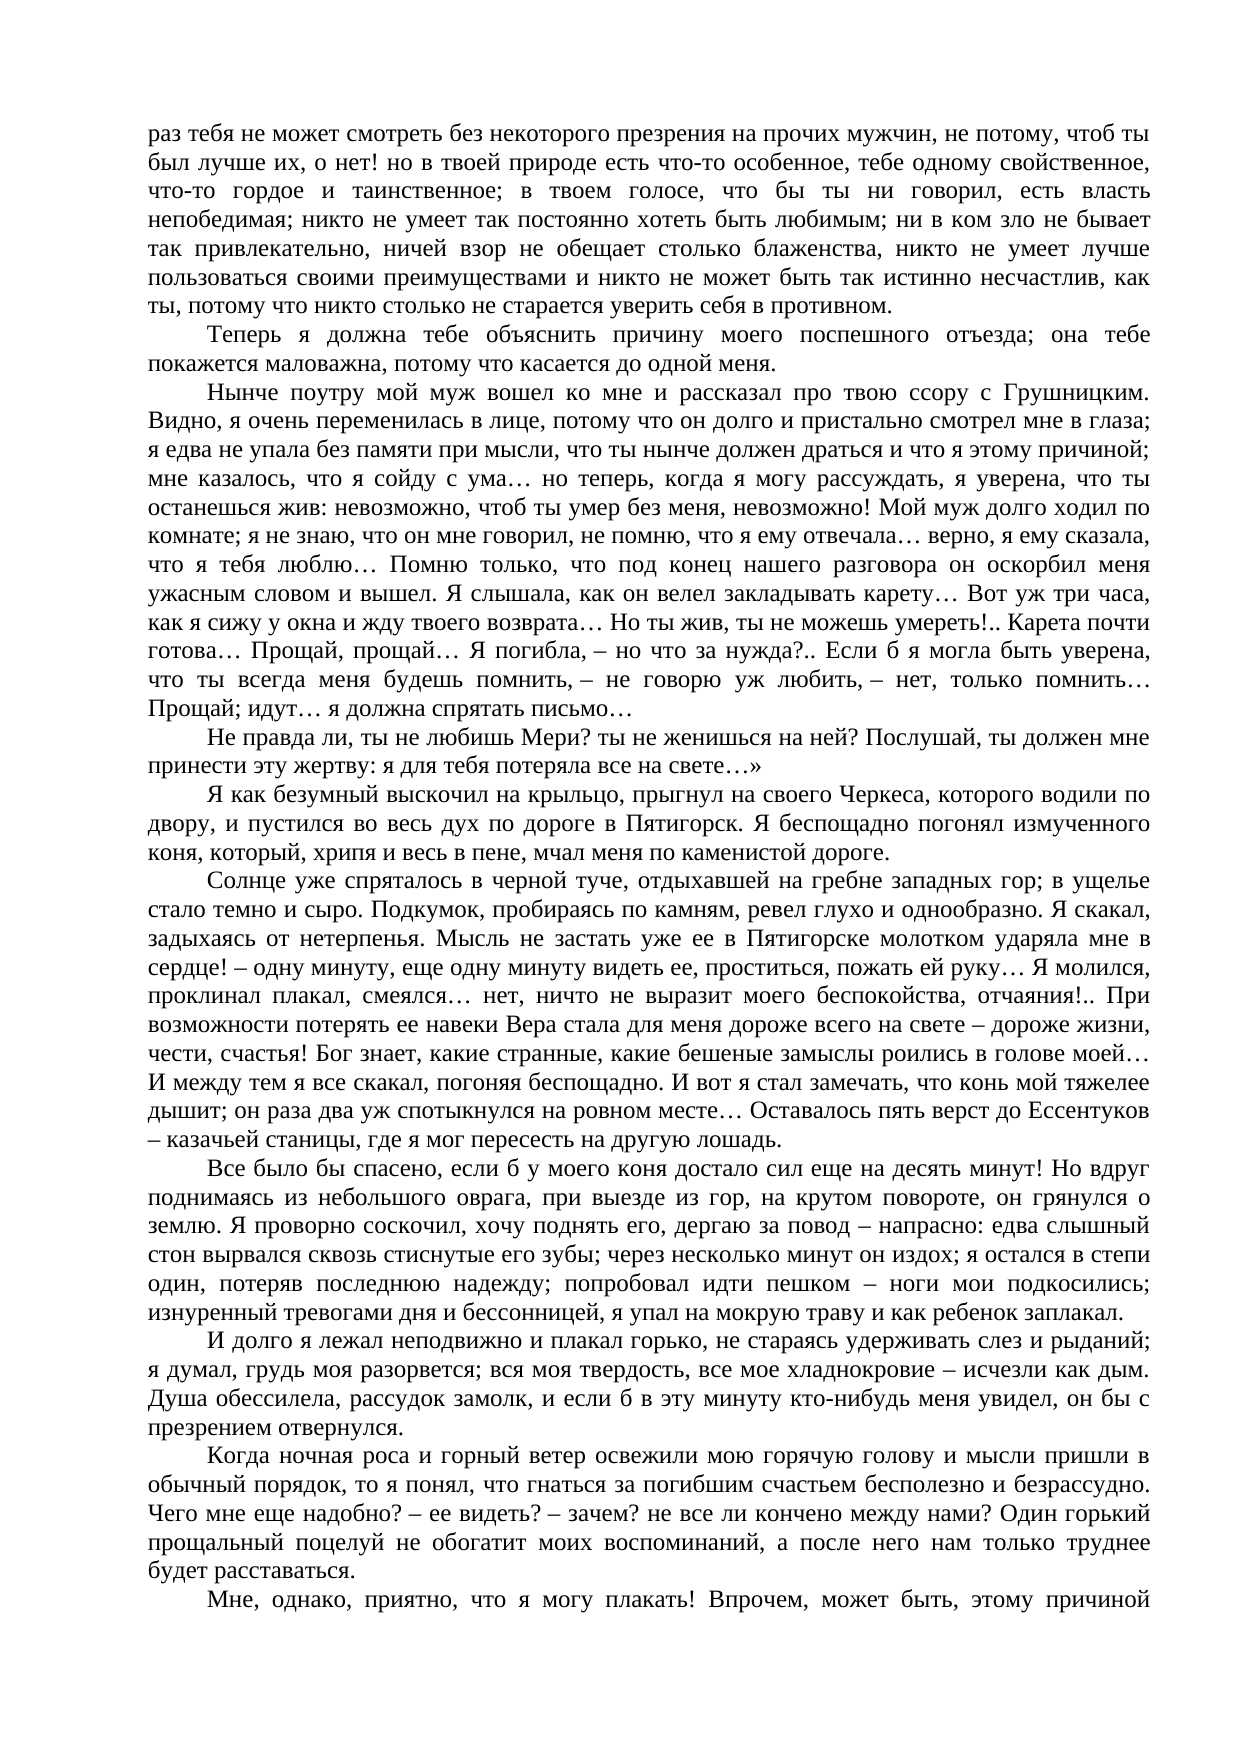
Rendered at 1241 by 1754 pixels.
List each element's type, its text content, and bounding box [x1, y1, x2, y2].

text Я как безумный выскочил на крыльцо, прыгнул на своего Черкеса, которого водили по двору, и пустился во весь дух по дороге в Пятигорск. Я беспощадно погонял измученного коня, который, хрипя и весь в пене, мчал меня по каменистой дороге. [148, 779, 1152, 866]
text Не правда ли, ты не любишь Мери? ты не женишься на ней? Послушай, ты должен мне принести эту жертву: я для тебя потеряла все на свете…» [148, 722, 1152, 779]
text Нынче поутру мой муж вошел ко мне и рассказал про твою ссору с Грушницким. Видно, я очень переменилась в лице, потому что он долго и пристально смотрел мне в глаза; я едва не упала без памяти при мысли, что ты нынче должен драться и что я этому причиной; мне казалось, что я сойду с ума… но теперь, когда я могу рассуждать, я уверена, что ты останешься жив: невозможно, чтоб ты умер без меня, невозможно! Мой муж долго ходил по комнате; я не знаю, что он мне говорил, не помню, что я ему отвечала… верно, я ему сказала, что я тебя люблю… Помню только, что под конец нашего разговора он оскорбил меня ужасным словом и вышел. Я слышала, как он велел закладывать карету… Вот уж три часа, как я сижу у окна и жду твоего возврата… Но ты жив, ты не можешь умереть!.. Карета почти готова… Прощай, прощай… Я погибла, – но что за нужда?.. Если б я могла быть уверена, что ты всегда меня будешь помнить, – не говорю уж любить, – нет, только помнить… Прощай; идут… я должна спрятать письмо… [148, 377, 1152, 722]
text Теперь я должна тебе объяснить причину моего поспешного отъезда; она тебе покажется маловажна, потому что касается до одной меня. [148, 319, 1152, 377]
text раз тебя не может смотреть без некоторого презрения на прочих мужчин, не потому, чтоб ты был лучше их, о нет! но в твоей природе есть что-то особенное, тебе одному свойственное, что-то гордое и таинственное; в твоем голосе, что бы ты ни говорил, есть власть непобедимая; никто не умеет так постоянно хотеть быть любимым; ни в ком зло не бывает так привлекательно, ничей взор не обещает столько блаженства, никто не умеет лучше пользоваться своими преимуществами и никто не может быть так истинно несчастлив, как ты, потому что никто столько не старается уверить себя в противном. [148, 118, 1152, 319]
text Когда ночная роса и горный ветер освежили мою горячую голову и мысли пришли в обычный порядок, то я понял, что гнаться за погибшим счастьем бесполезно и безрассудно. Чего мне еще надобно? – ее видеть? – зачем? не все ли кончено между нами? Один горький прощальный поцелуй не обогатит моих воспоминаний, а после него нам только труднее будет расставаться. [148, 1441, 1152, 1584]
text Мне, однако, приятно, что я могу плакать! Впрочем, может быть, этому причиной [148, 1584, 1152, 1613]
text И долго я лежал неподвижно и плакал горько, не стараясь удерживать слез и рыданий; я думал, грудь моя разорвется; вся моя твердость, все мое хладнокровие – исчезли как дым. Душа обессилела, рассудок замолк, и если б в эту минуту кто-нибудь меня увидел, он бы с презрением отвернулся. [148, 1326, 1152, 1441]
text Все было бы спасено, если б у моего коня достало сил еще на десять минут! Но вдруг поднимаясь из небольшого оврага, при выезде из гор, на крутом повороте, он грянулся о землю. Я проворно соскочил, хочу поднять его, дергаю за повод – напрасно: едва слышный стон вырвался сквозь стиснутые его зубы; через несколько минут он издох; я остался в степи один, потеряв последнюю надежду; попробовал идти пешком – ноги мои подкосились; изнуренный тревогами дня и бессонницей, я упал на мокрую траву и как ребенок заплакал. [148, 1153, 1152, 1326]
text Солнце уже спряталось в черной туче, отдыхавшей на гребне западных гор; в ущелье стало темно и сыро. Подкумок, пробираясь по камням, ревел глухо и однообразно. Я скакал, задыхаясь от нетерпенья. Мысль не застать уже ее в Пятигорске молотком ударяла мне в сердце! – одну минуту, еще одну минуту видеть ее, проститься, пожать ей руку… Я молился, проклинал плакал, смеялся… нет, ничто не выразит моего беспокойства, отчаяния!.. При возможности потерять ее навеки Вера стала для меня дороже всего на свете – дороже жизни, чести, счастья! Бог знает, какие странные, какие бешеные замыслы роились в голове моей… И между тем я все скакал, погоняя беспощадно. И вот я стал замечать, что конь мой тяжелее дышит; он раза два уж спотыкнулся на ровном месте… Оставалось пять верст до Ессентуков – казачьей станицы, где я мог пересесть на другую лошадь. [148, 866, 1152, 1153]
